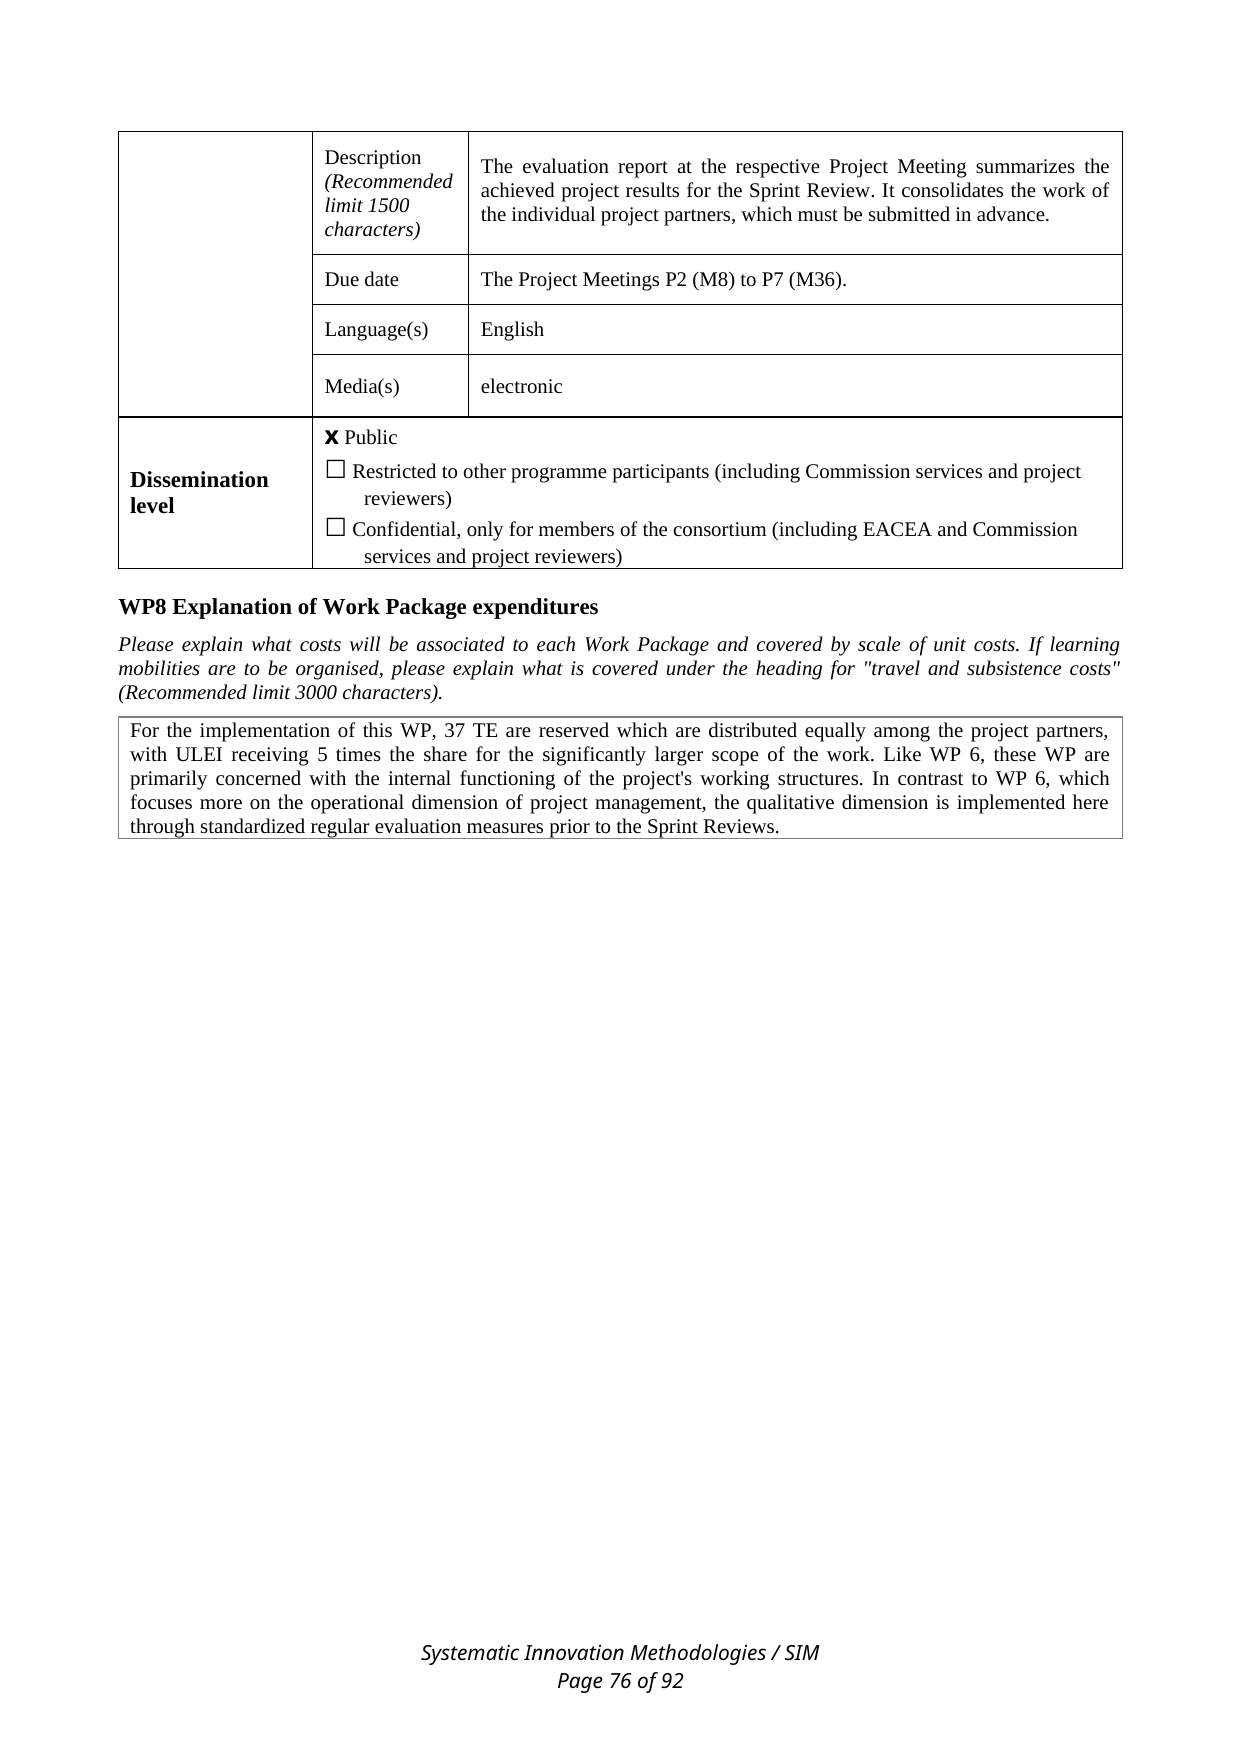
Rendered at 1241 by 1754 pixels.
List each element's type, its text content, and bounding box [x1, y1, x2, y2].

table_cell The evaluation report at the respective Project Meeting summarizes the achieved project results for the Sprint Review. It consolidates the work of the individual project partners, which must be submitted in advance. [469, 132, 1122, 253]
table_cell Dissemination level [119, 418, 312, 568]
table_cell Media(s) [313, 355, 468, 416]
table_cell Description (Recommended limit 1500 characters) [313, 132, 468, 253]
table_cell Due date [313, 255, 468, 303]
table_header [119, 132, 312, 416]
table_cell electronic [469, 355, 1122, 416]
text Please explain what costs will be associated to each Work Package and covered by scale of unit costs. If learning mobilities are to be organised, please explain what is covered under the heading for "travel and subsistence costs" (Recommended limit 3000 characters). [118, 632, 1122, 704]
table_cell x Public ☐ Restricted to other programme participants (including Commission services and project reviewers) ☐ Confidential, only for members of the consortium (including EACEA and Commission services and project reviewers) [313, 418, 1122, 568]
text WP8 Explanation of Work Package expenditures [118, 593, 1122, 619]
table_header For the implementation of this WP, 37 TE are reserved which are distributed equally among the project partners, with ULEI receiving 5 times the share for the significantly larger scope of the work. Like WP 6, these WP are primarily concerned with the internal functioning of the project's working structures. In contrast to WP 6, which focuses more on the operational dimension of project management, the qualitative dimension is implemented here through standardized regular evaluation measures prior to the Sprint Reviews. [119, 718, 1122, 838]
table_cell English [469, 305, 1122, 354]
table_cell The Project Meetings P2 (M8) to P7 (M36). [469, 255, 1122, 303]
table_cell Language(s) [313, 305, 468, 354]
